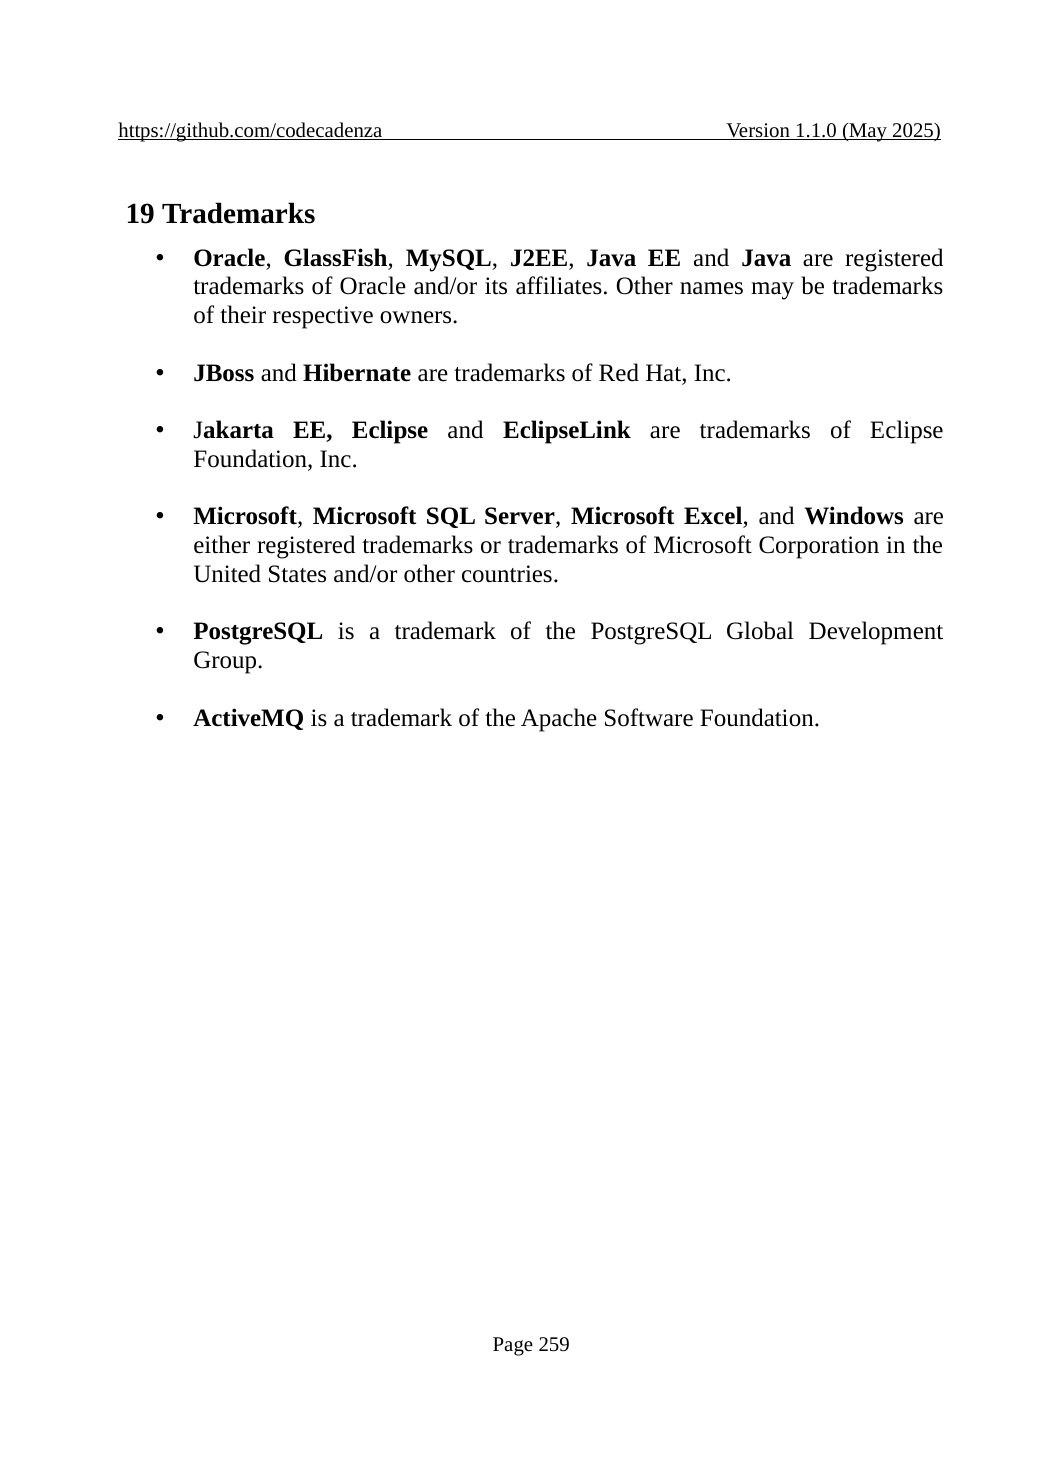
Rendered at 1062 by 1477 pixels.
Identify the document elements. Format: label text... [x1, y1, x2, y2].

list Microsoft, Microsoft SQL Server, Microsoft Excel, and Windows are either registered trademarks or trademarks of Microsoft Corporation in the United States and/or other countries. [156, 501, 944, 588]
list JBoss and Hibernate are trademarks of Red Hat, Inc. [156, 358, 944, 386]
list Jakarta EE, Eclipse and EclipseLink are trademarks of Eclipse Foundation, Inc. [156, 415, 944, 473]
subtitle Trademarks [118, 197, 944, 230]
list ActiveMQ is a trademark of the Apache Software Foundation. [156, 703, 944, 731]
list Oracle, GlassFish, MySQL, J2EE, Java EE and Java are registered trademarks of Oracle and/or its affiliates. Other names may be trademarks of their respective owners. [156, 243, 944, 329]
list PostgreSQL is a trademark of the PostgreSQL Global Development Group. [156, 616, 944, 674]
